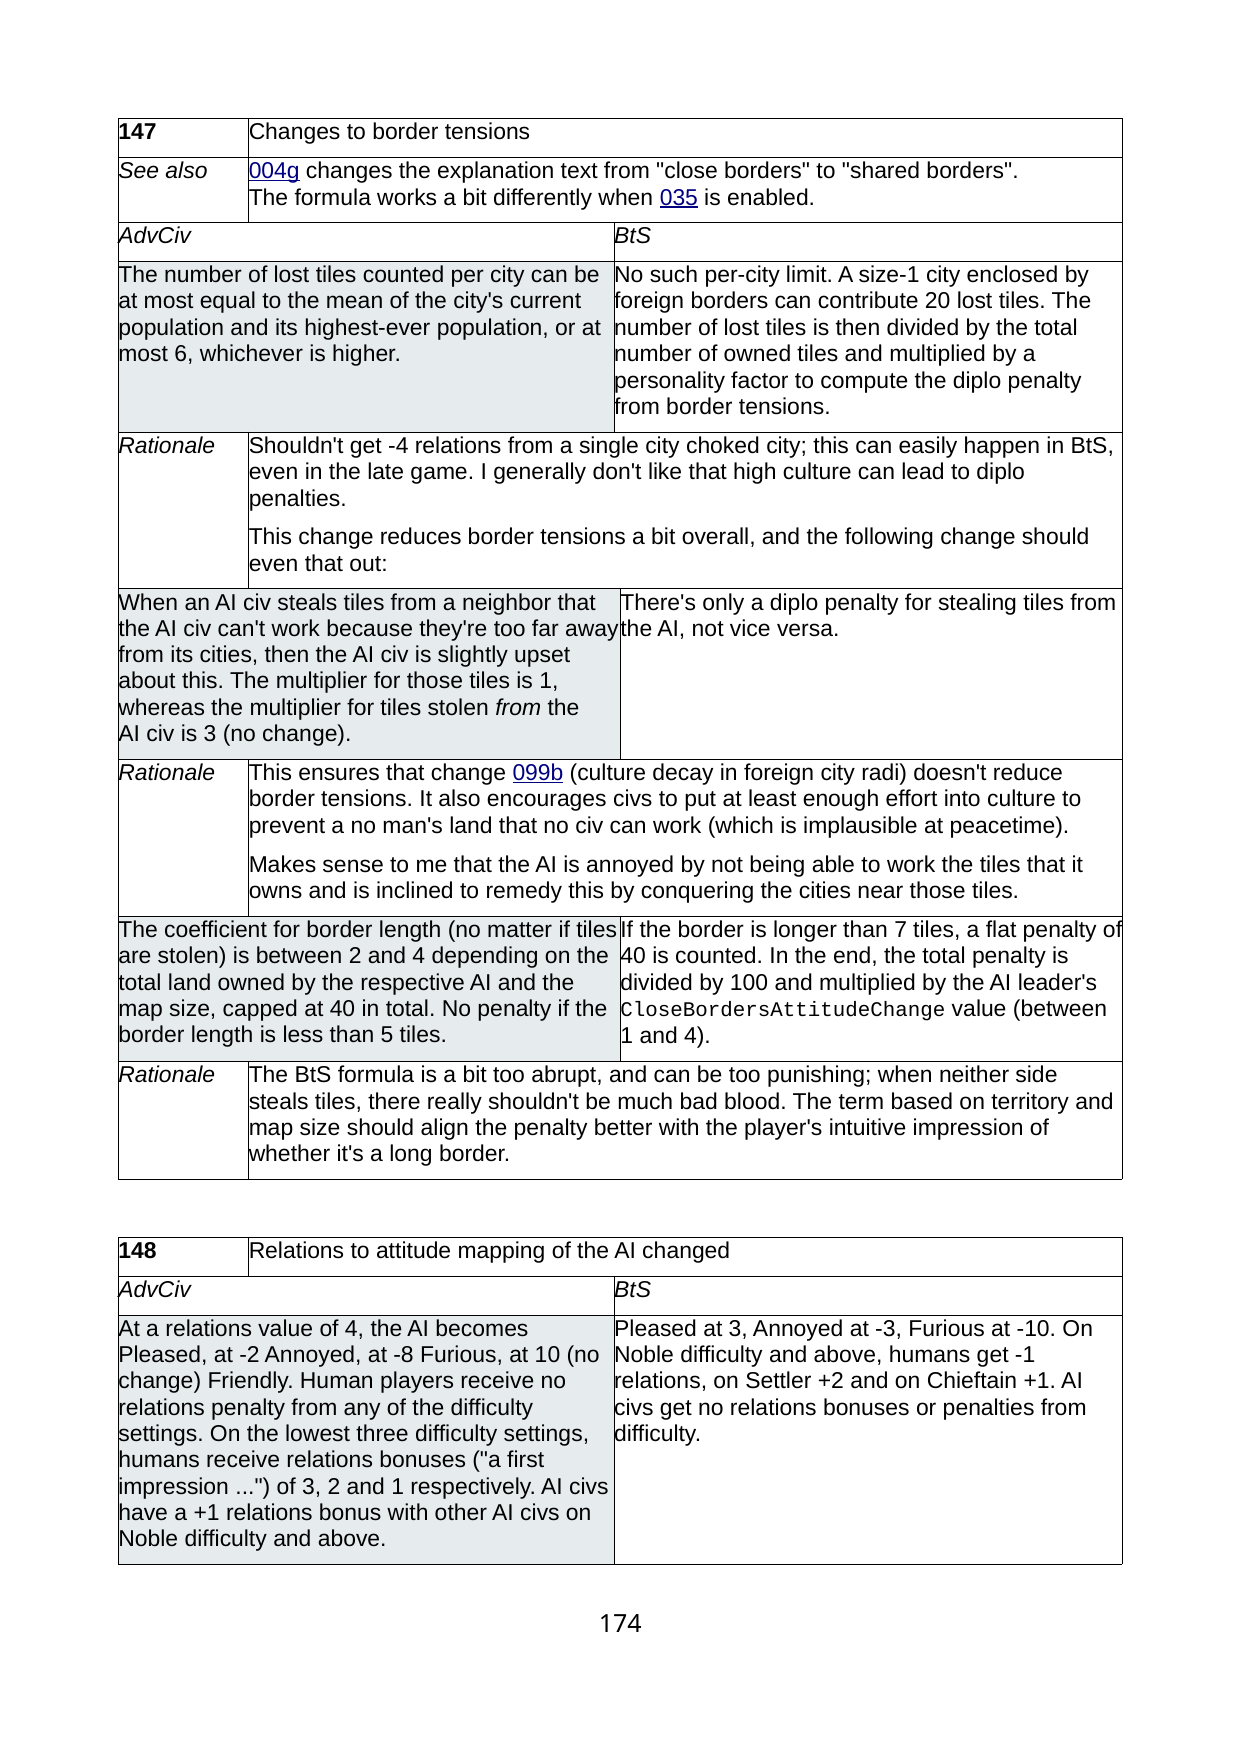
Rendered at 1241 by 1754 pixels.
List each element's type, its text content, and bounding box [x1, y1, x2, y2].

table_cell The BtS formula is a bit too abrupt, and can be too punishing; when neither side steals tiles, there really shouldn't be much bad blood. The term based on territory and map size should align the penalty better with the player's intuitive impression of whether it's a long border. [249, 1062, 1122, 1179]
table_cell The number of lost tiles counted per city can be at most equal to the mean of the city's current population and its highest-ever population, or at most 6, whichever is higher. [119, 262, 614, 432]
table_header Relations to attitude mapping of the AI changed [249, 1238, 1122, 1276]
table_cell AdvCiv [119, 1277, 614, 1314]
table_cell If the border is longer than 7 tiles, a flat penalty of 40 is counted. In the end, the total penalty is divided by 100 and multiplied by the AI leader's CloseBordersAttitudeChange value (between 1 and 4). [621, 917, 1122, 1061]
table_cell AdvCiv [119, 223, 614, 261]
table_cell When an AI civ steals tiles from a neighbor that the AI civ can't work because they're too far away from its cities, then the AI civ is slightly upset about this. The multiplier for those tiles is 1, whereas the multiplier for tiles stolen from the AI civ is 3 (no change). [119, 589, 620, 759]
table_header 147 [119, 119, 248, 157]
table_cell Rationale [119, 760, 248, 916]
table_header Changes to border tensions [249, 119, 1122, 157]
table_cell There's only a diplo penalty for stealing tiles from the AI, not vice versa. [621, 589, 1122, 759]
table_cell 004g changes the explanation text from "close borders" to "shared borders". The formula works a bit differently when 035 is enabled. [249, 158, 1122, 222]
table_cell Shouldn't get -4 relations from a single city choked city; this can easily happen in BtS, even in the late game. I generally don't like that high culture can lead to diplo penalties. This change reduces border tensions a bit overall, and the following change should even that out: [249, 433, 1122, 588]
table_cell No such per-city limit. A size-1 city enclosed by foreign borders can contribute 20 lost tiles. The number of lost tiles is then divided by the total number of owned tiles and multiplied by a personality factor to compute the diplo penalty from border tensions. [615, 262, 1122, 432]
table_cell This ensures that change 099b (culture decay in foreign city radi) doesn't reduce border tensions. It also encourages civs to put at least enough effort into culture to prevent a no man's land that no civ can work (which is implausible at peacetime). Makes sense to me that the AI is annoyed by not being able to work the tiles that it owns and is inclined to remedy this by conquering the cities near those tiles. [249, 760, 1122, 916]
table_cell The coefficient for border length (no matter if tiles are stolen) is between 2 and 4 depending on the total land owned by the respective AI and the map size, capped at 40 in total. No penalty if the border length is less than 5 tiles. [119, 917, 620, 1061]
table_cell See also [119, 158, 248, 222]
table_cell Pleased at 3, Annoyed at -3, Furious at -10. On Noble difficulty and above, humans get -1 relations, on Settler +2 and on Chieftain +1. AI civs get no relations bonuses or penalties from difficulty. [615, 1316, 1122, 1564]
table_cell At a relations value of 4, the AI becomes Pleased, at -2 Annoyed, at -8 Furious, at 10 (no change) Friendly. Human players receive no relations penalty from any of the difficulty settings. On the lowest three difficulty settings, humans receive relations bonuses ("a first impression ...") of 3, 2 and 1 respectively. AI civs have a +1 relations bonus with other AI civs on Noble difficulty and above. [119, 1316, 614, 1564]
table_cell BtS [615, 223, 1122, 261]
table_cell Rationale [119, 433, 248, 588]
table_cell Rationale [119, 1062, 248, 1179]
table_header 148 [119, 1238, 248, 1276]
table_cell BtS [615, 1277, 1122, 1314]
